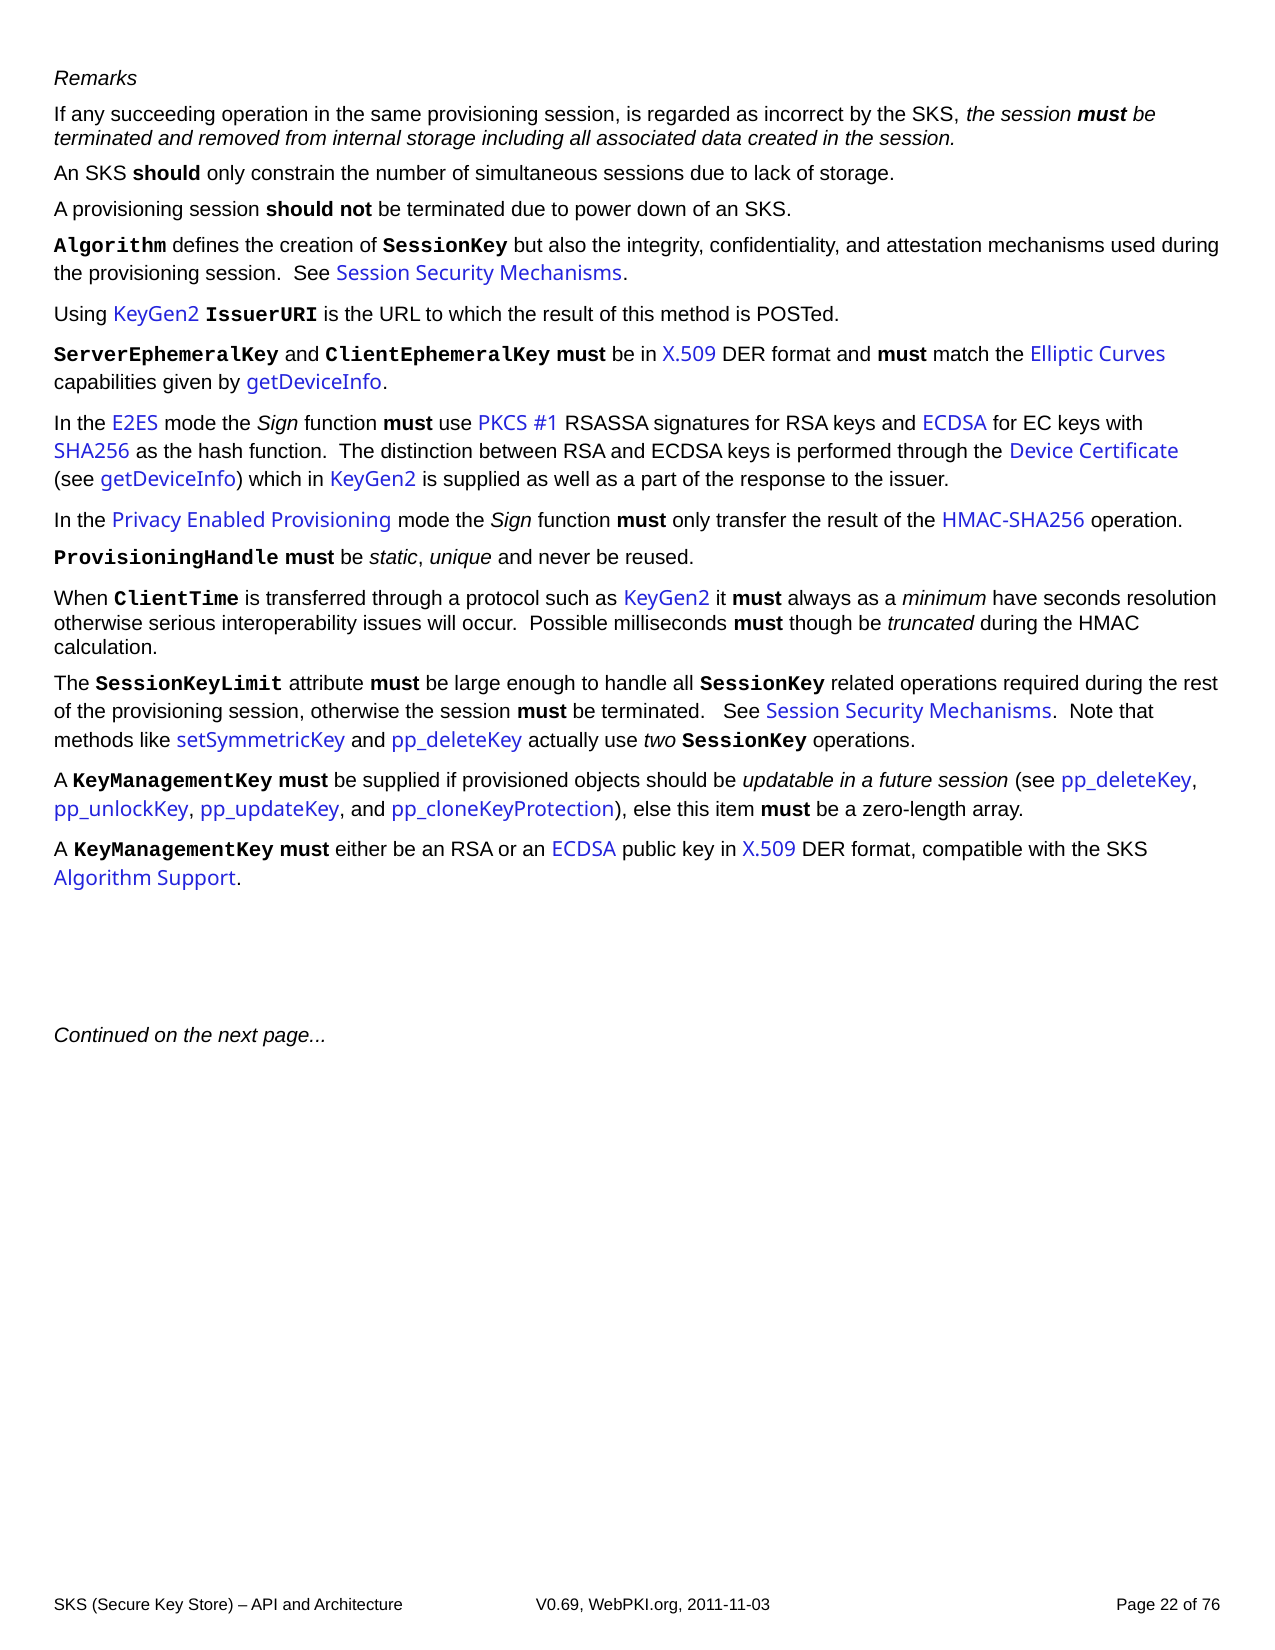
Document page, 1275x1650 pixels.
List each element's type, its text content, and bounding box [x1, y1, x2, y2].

text The SessionKeyLimit attribute must be large enough to handle all SessionKey related operations required during the rest of the provisioning session, otherwise the session must be terminated. See Session Security Mechanisms. Note that methods like setSymmetricKey and pp_deleteKey actually use two SessionKey operations. [54, 671, 1221, 754]
text Using KeyGen2 IssuerURI is the URL to which the result of this method is POSTed. [54, 299, 1221, 327]
text In the Privacy Enabled Provisioning mode the Sign function must only transfer the result of the HMAC-SHA256 operation. [54, 505, 1221, 533]
text In the E2ES mode the Sign function must use PKCS #1 RSASSA signatures for RSA keys and ECDSA for EC keys with SHA256 as the hash function. The distinction between RSA and ECDSA keys is performed through the Device Certificate (see getDeviceInfo) which in KeyGen2 is supplied as well as a part of the response to the issuer. [54, 408, 1221, 493]
text If any succeeding operation in the same provisioning session, is regarded as incorrect by the SKS, the session must be terminated and removed from internal storage including all associated data created in the session. [54, 101, 1221, 149]
text A KeyManagementKey must either be an RSA or an ECDSA public key in X.509 DER format, compatible with the SKS Algorithm Support. [54, 834, 1221, 891]
text Algorithm defines the creation of SessionKey but also the integrity, confidentiality, and attestation mechanisms used during the provisioning session. See Session Security Mechanisms. [54, 233, 1221, 287]
text An SKS should only constrain the number of simultaneous sessions due to lack of storage. [54, 161, 1221, 185]
text When ClientTime is transferred through a protocol such as KeyGen2 it must always as a minimum have seconds resolution otherwise serious interoperability issues will occur. Possible milliseconds must though be truncated during the HMAC calculation. [54, 583, 1221, 659]
text Remarks [54, 66, 1221, 90]
text ProvisioningHandle must be static, unique and never be reused. [54, 545, 1221, 571]
text Continued on the next page... [54, 1023, 1221, 1047]
text ServerEphemeralKey and ClientEphemeralKey must be in X.509 DER format and must match the Elliptic Curves capabilities given by getDeviceInfo. [54, 339, 1221, 396]
text A KeyManagementKey must be supplied if provisioned objects should be updatable in a future session (see pp_deleteKey, pp_unlockKey, pp_updateKey, and pp_cloneKeyProtection), else this item must be a zero-length array. [54, 765, 1221, 822]
text A provisioning session should not be terminated due to power down of an SKS. [54, 197, 1221, 221]
